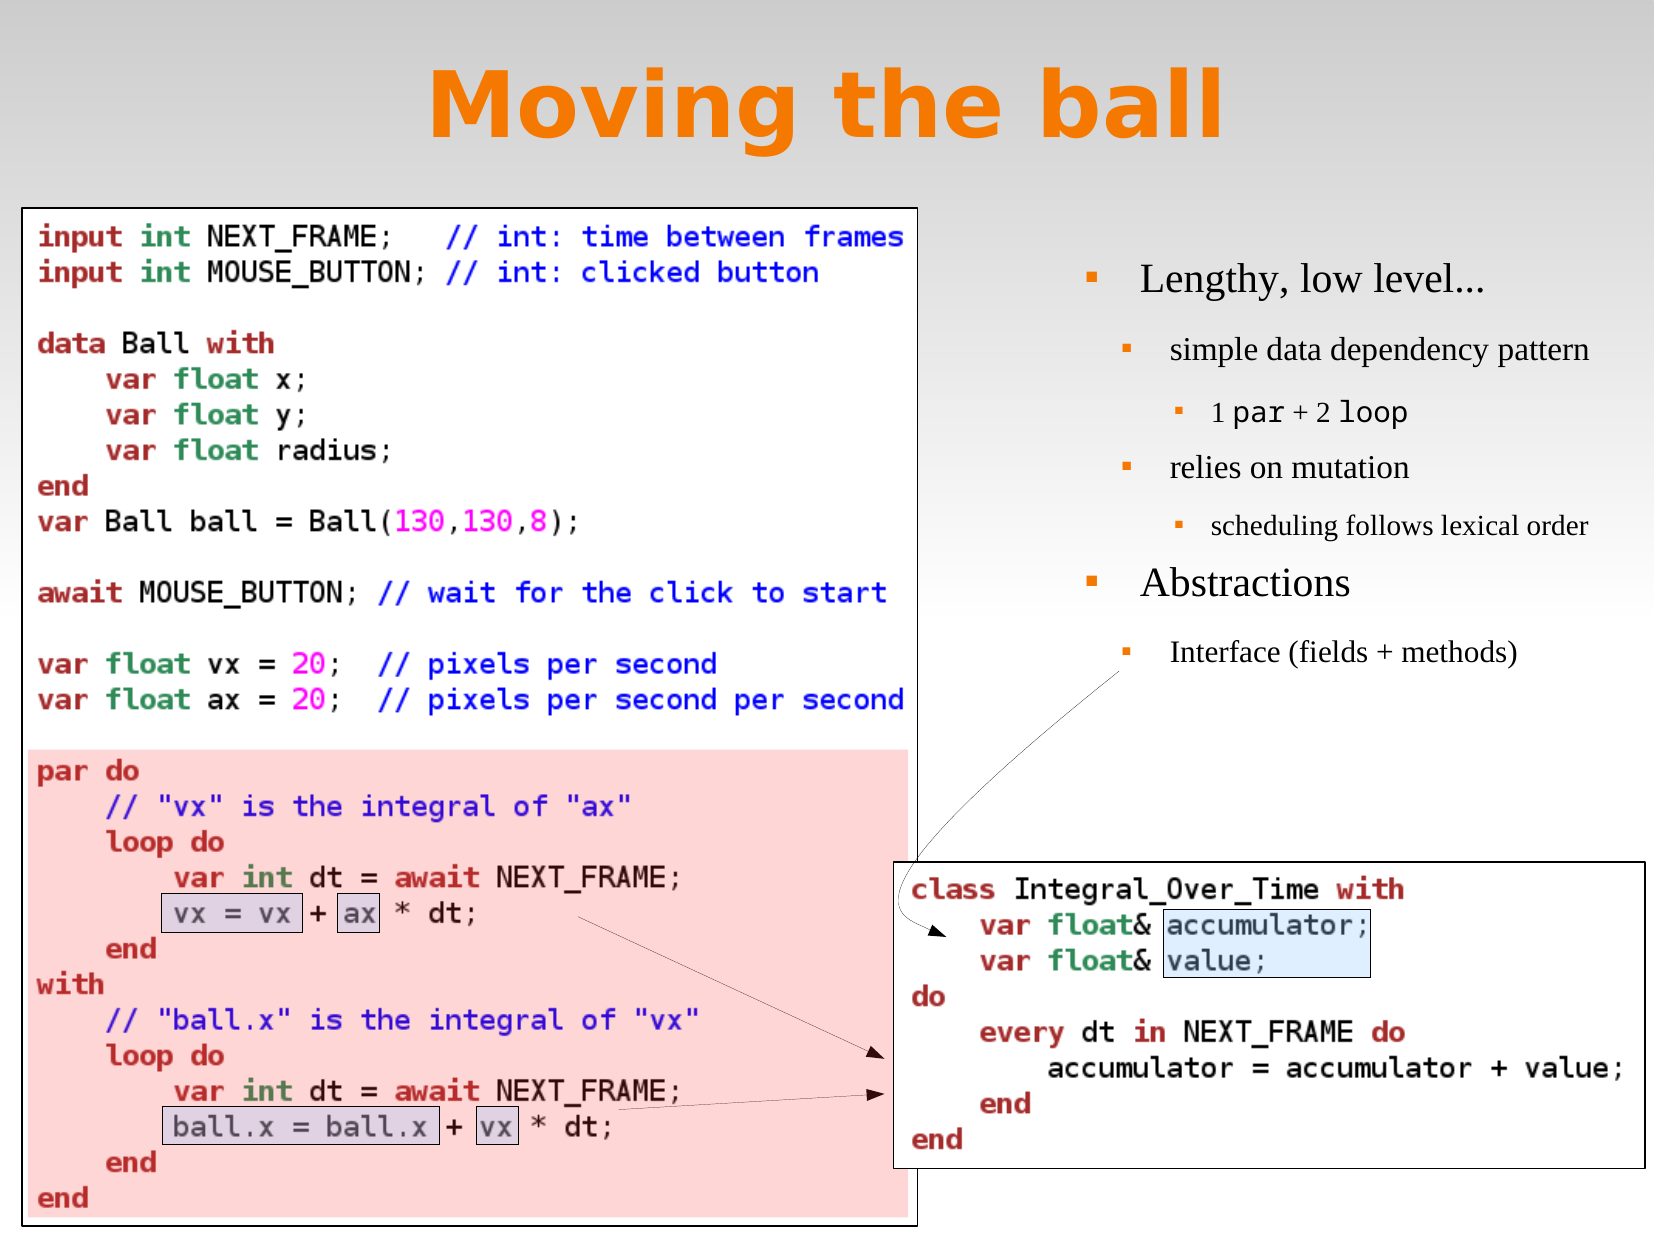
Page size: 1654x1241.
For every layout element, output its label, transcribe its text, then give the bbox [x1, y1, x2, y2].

title Moving the ball [82, 2, 1571, 210]
picture [23, 209, 917, 1225]
text_box [1163, 909, 1371, 978]
picture [894, 862, 1645, 1168]
text_box [27, 749, 909, 1218]
list Lengthy, low level... simple data dependency pattern 1 par + 2 loop relies on mutation scheduling follows lexical order Abstractions Interface (fields + methods) [998, 254, 1651, 813]
